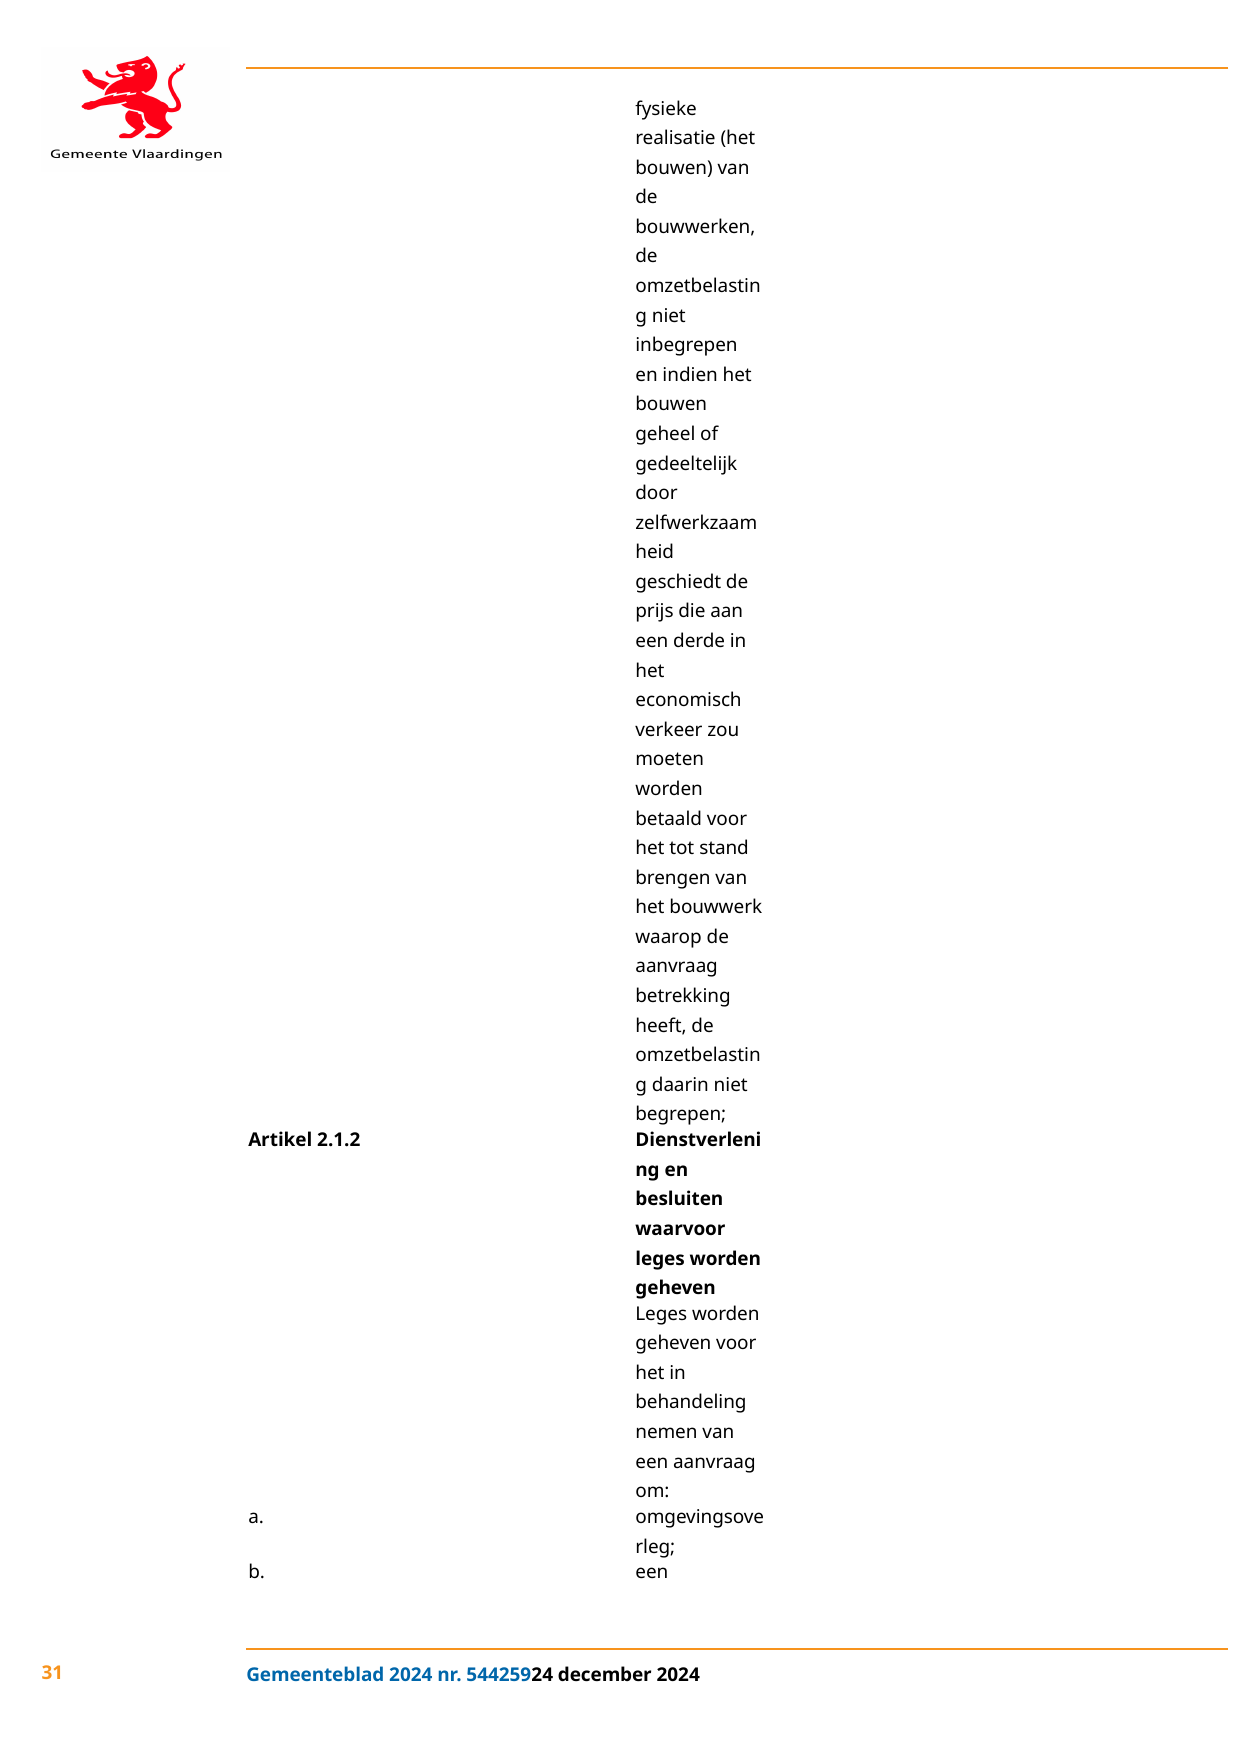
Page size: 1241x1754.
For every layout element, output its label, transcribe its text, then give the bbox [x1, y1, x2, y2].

table_cell [248, 95, 377, 1126]
table_cell [248, 1300, 377, 1503]
table_cell [377, 95, 506, 1126]
table_cell [1023, 1559, 1152, 1584]
table_cell [894, 95, 1022, 1126]
table_cell [1023, 1300, 1152, 1503]
table_cell [377, 1503, 506, 1558]
table_cell b. [248, 1559, 377, 1584]
table_cell [764, 95, 893, 1126]
table_cell [1023, 95, 1152, 1126]
table_cell Artikel 2.1.2 [248, 1126, 377, 1300]
table_cell [1023, 1126, 1152, 1300]
table_cell [377, 1559, 506, 1584]
table_cell [894, 1300, 1022, 1503]
table_cell [1023, 1503, 1152, 1558]
table_cell een [635, 1559, 764, 1584]
table_cell [894, 1503, 1022, 1558]
table_cell [506, 1300, 635, 1503]
table_cell fysieke realisatie (het bouwen) van de bouwwerken, de omzetbelasting niet inbegrepen en indien het bouwen geheel of gedeeltelijk door zelfwerkzaamheid geschiedt de prijs die aan een derde in het economisch verkeer zou moeten worden betaald voor het tot stand brengen van het bouwwerk waarop de aanvraag betrekking heeft, de omzetbelasting daarin niet begrepen; [635, 95, 764, 1126]
table_cell [894, 1126, 1022, 1300]
table_cell [377, 1300, 506, 1503]
table_cell [506, 95, 635, 1126]
table_cell omgevingsoverleg; [635, 1503, 764, 1558]
table_cell [764, 1126, 893, 1300]
table_cell [506, 1126, 635, 1300]
table_cell Leges worden geheven voor het in behandeling nemen van een aanvraag om: [635, 1300, 764, 1503]
table_cell a. [248, 1503, 377, 1558]
table_cell [764, 1503, 893, 1558]
table_cell [377, 1126, 506, 1300]
table_cell [506, 1503, 635, 1558]
table_cell [506, 1559, 635, 1584]
table_cell Dienstverlening en besluiten waarvoor leges worden geheven [635, 1126, 764, 1300]
picture [41, 47, 231, 172]
table_cell [764, 1300, 893, 1503]
table_cell [764, 1559, 893, 1584]
table_cell [894, 1559, 1022, 1584]
